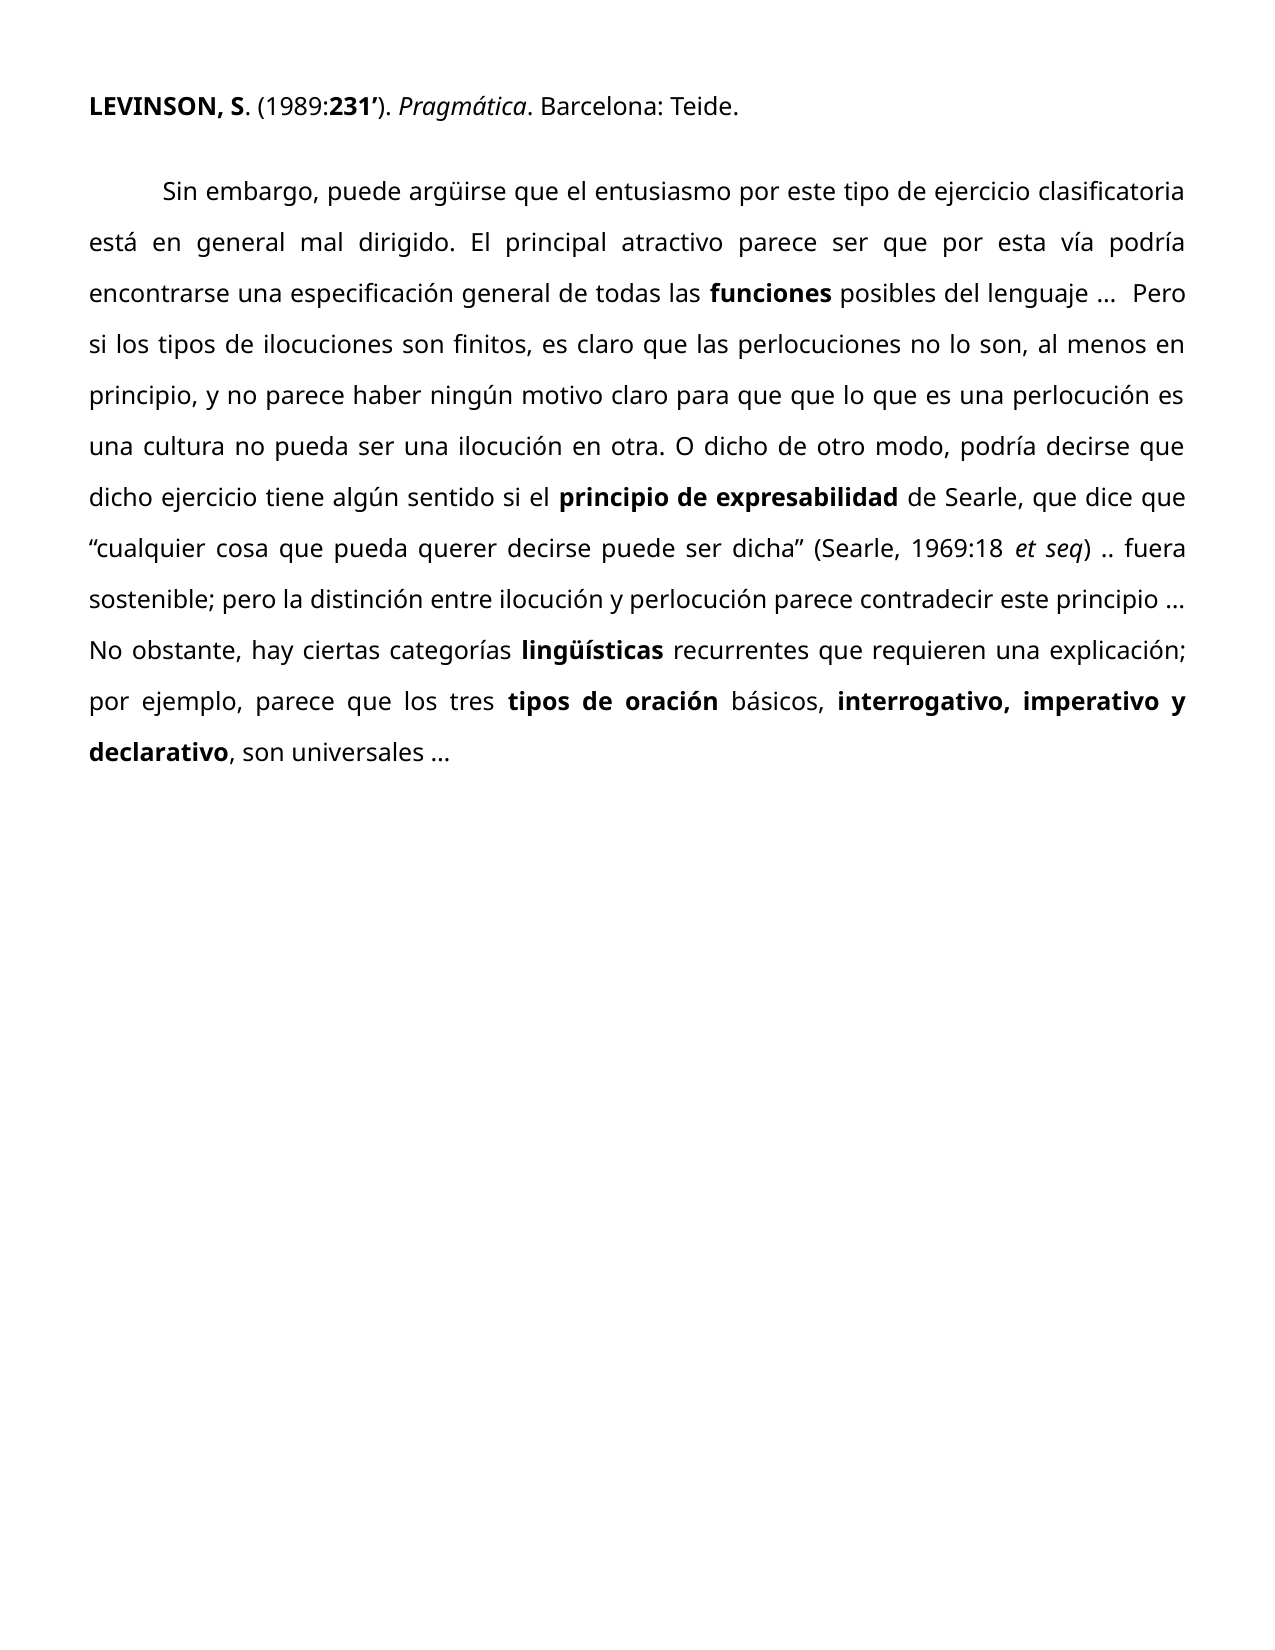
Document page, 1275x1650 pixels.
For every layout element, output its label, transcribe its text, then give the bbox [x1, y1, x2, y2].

text Sin embargo, puede argüirse que el entusiasmo por este tipo de ejercicio clasificatoria está en general mal dirigido. El principal atractivo parece ser que por esta vía podría encontrarse una especificación general de todas las funciones posibles del lenguaje … Pero si los tipos de ilocuciones son finitos, es claro que las perlocuciones no lo son, al menos en principio, y no parece haber ningún motivo claro para que que lo que es una perlocución es una cultura no pueda ser una ilocución en otra. O dicho de otro modo, podría decirse que dicho ejercicio tiene algún sentido si el principio de expresabilidad de Searle, que dice que “cualquier cosa que pueda querer decirse puede ser dicha” (Searle, 1969:18 et seq) .. fuera sostenible; pero la distinción entre ilocución y perlocución parece contradecir este principio … No obstante, hay ciertas categorías lingüísticas recurrentes que requieren una explicación; por ejemplo, parece que los tres tipos de oración básicos, interrogativo, imperativo y declarativo, son universales … [88, 174, 1186, 769]
text LEVINSON, S. (1989:231’). Pragmática. Barcelona: Teide. [88, 88, 1186, 123]
